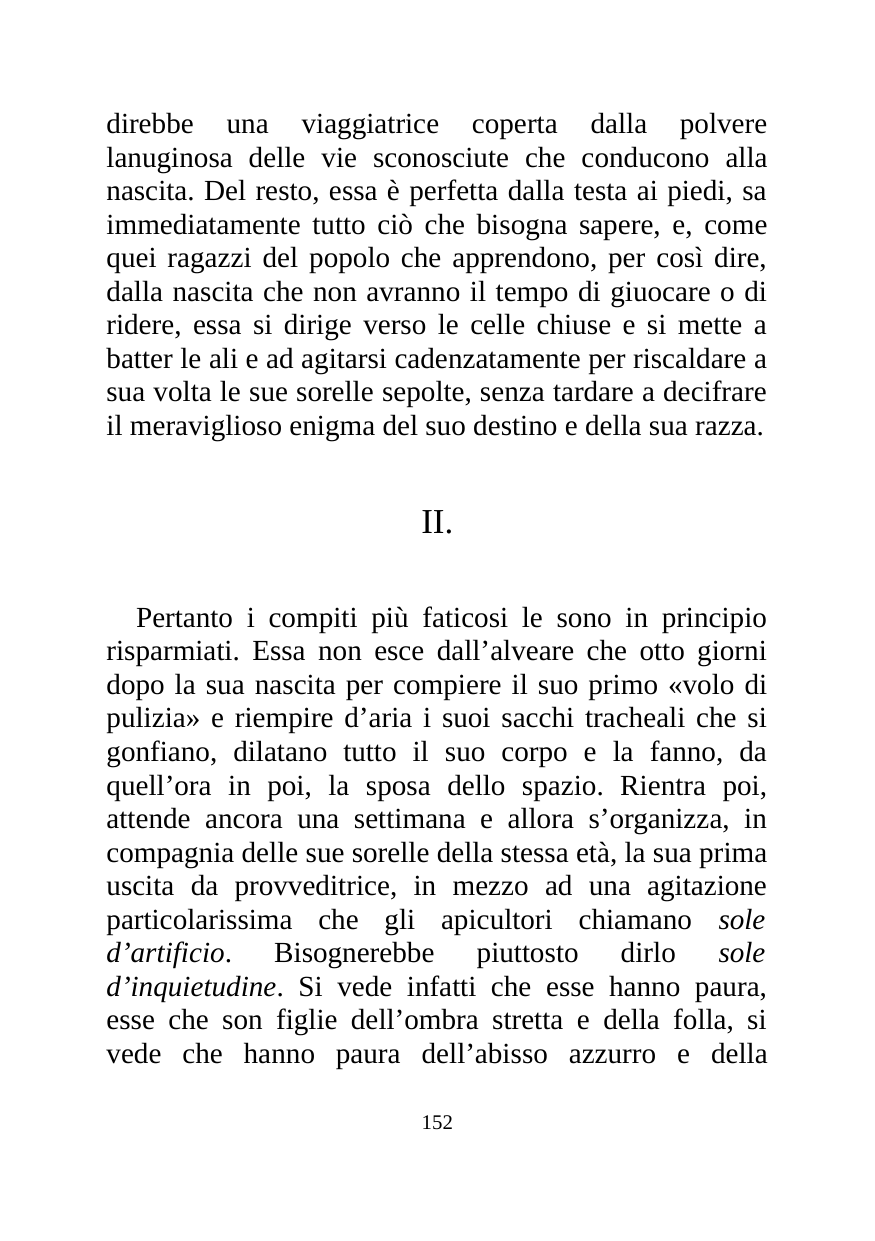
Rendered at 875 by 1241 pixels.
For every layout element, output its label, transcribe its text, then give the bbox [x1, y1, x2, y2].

text direbbe una viaggiatrice coperta dalla polvere lanuginosa delle vie sconosciute che conducono alla nascita. Del resto, essa è perfetta dalla testa ai piedi, sa immediatamente tutto ciò che bisogna sapere, e, come quei ragazzi del popolo che apprendono, per così dire, dalla nascita che non avranno il tempo di giuocare o di ridere, essa si dirige verso le celle chiuse e si mette a batter le ali e ad agitarsi cadenzatamente per riscaldare a sua volta le sue sorelle sepolte, senza tardare a decifrare il meraviglioso enigma del suo destino e della sua razza. [106, 106, 768, 442]
subtitle II. [106, 501, 768, 541]
text Pertanto i compiti più faticosi le sono in principio risparmiati. Essa non esce dall’alveare che otto giorni dopo la sua nascita per compiere il suo primo «volo di pulizia» e riempire d’aria i suoi sacchi tracheali che si gonfiano, dilatano tutto il suo corpo e la fanno, da quell’ora in poi, la sposa dello spazio. Rientra poi, attende ancora una settimana e allora s’organizza, in compagnia delle sue sorelle della stessa età, la sua prima uscita da provveditrice, in mezzo ad una agitazione particolarissima che gli apicultori chiamano sole d’artificio. Bisognerebbe piuttosto dirlo sole d’inquietudine. Si vede infatti che esse hanno paura, esse che son figlie dell’ombra stretta e della folla, si vede che hanno paura dell’abisso azzurro e della [106, 600, 768, 1069]
